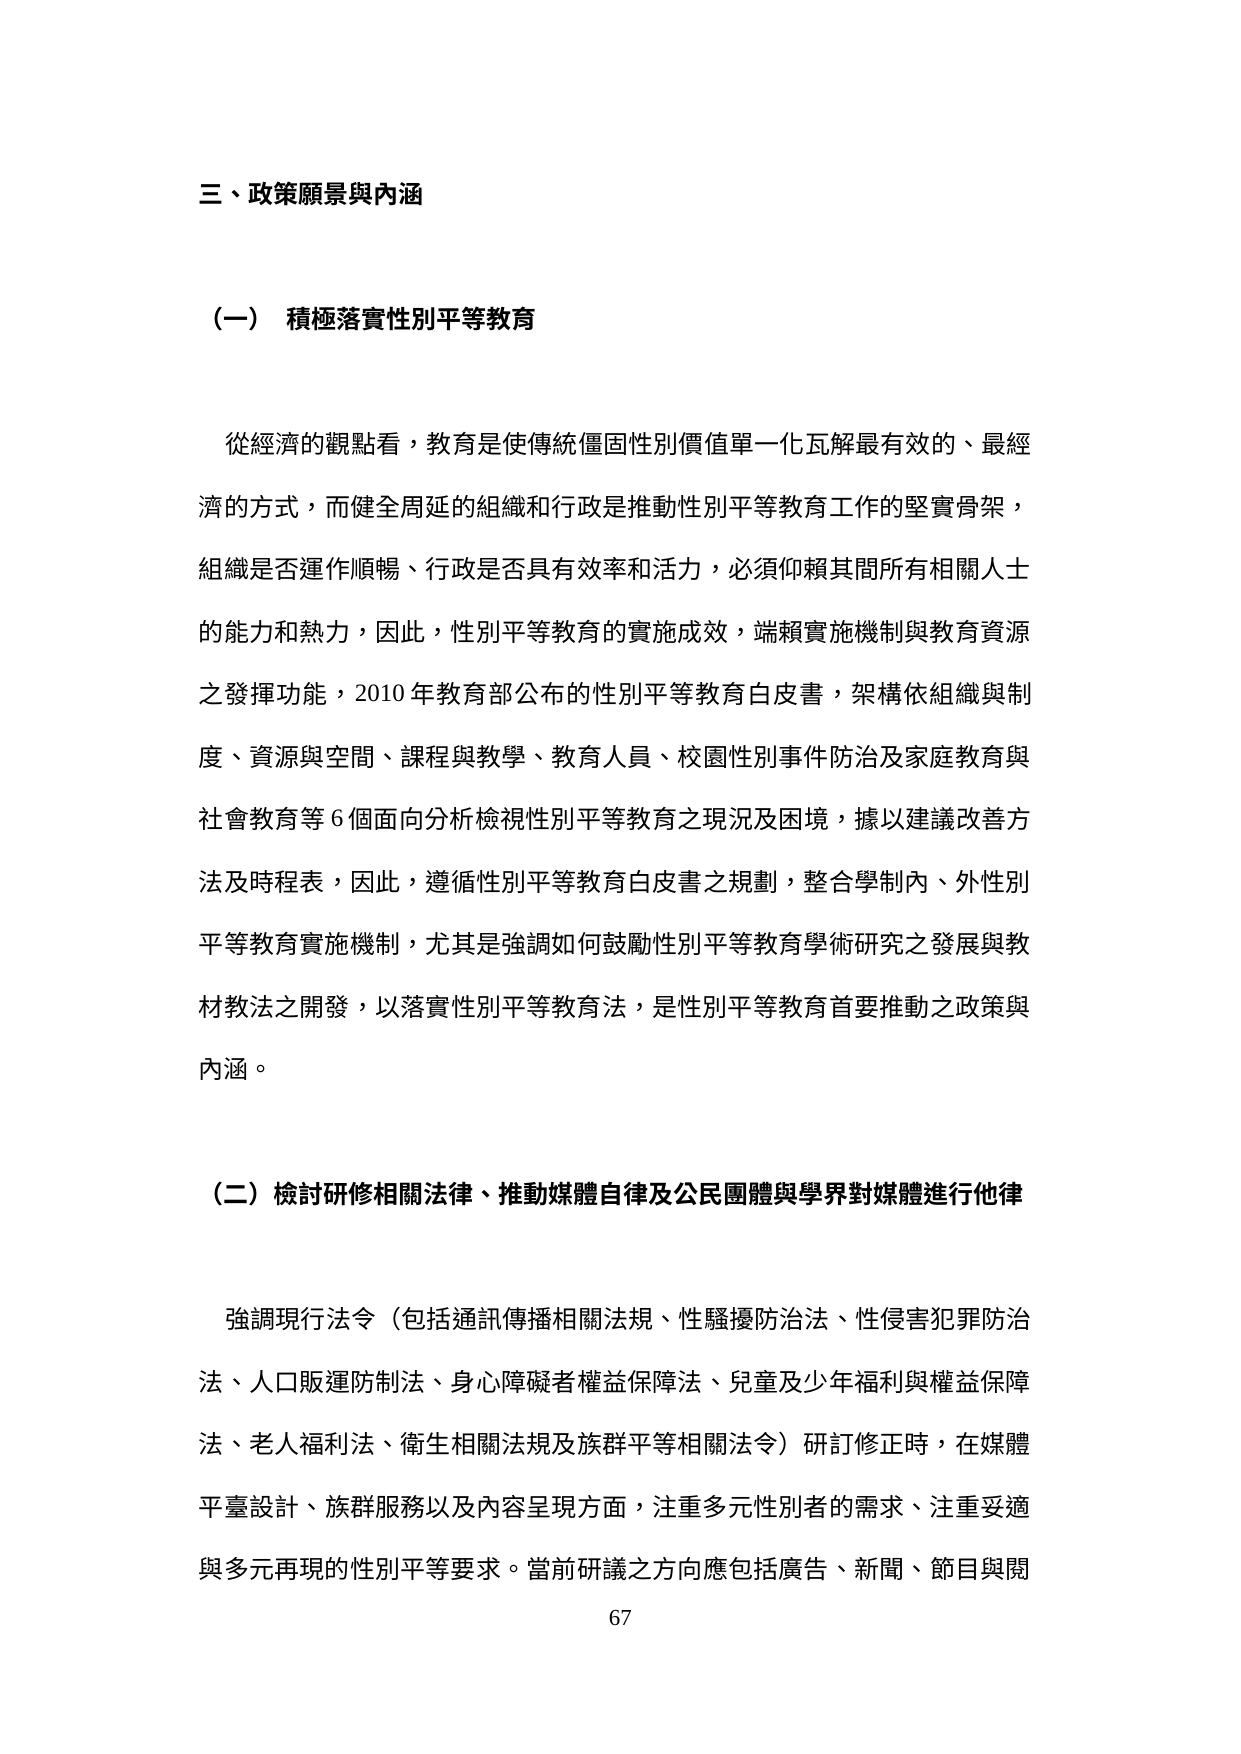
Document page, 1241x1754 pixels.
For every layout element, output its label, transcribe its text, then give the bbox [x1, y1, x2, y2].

table_cell （二）檢討研修相關法律、推動媒體自律及公民團體與學界對媒體進行他律 強調現行法令（包括通訊傳播相關法規、性騷擾防治法、性侵害犯罪防治法、人口販運防制法、身心障礙者權益保障法、兒童及少年福利與權益保障法、老人福利法、衛生相關法規及族群平等相關法令）研訂修正時，在媒體平臺設計、族群服務以及內容呈現方面，注重多元性別者的需求、注重妥適與多元再現的性別平等要求。當前研議之方向應包括廣告、新聞、節目與閱 [188, 1089, 1044, 1589]
table_cell 三、政策願景與內涵 [188, 89, 1044, 214]
table_cell （一） 積極落實性別平等教育 從經濟的觀點看，教育是使傳統僵固性別價值單一化瓦解最有效的、最經濟的方式，而健全周延的組織和行政是推動性別平等教育工作的堅實骨架，組織是否運作順暢、行政是否具有效率和活力，必須仰賴其間所有相關人士的能力和熱力，因此，性別平等教育的實施成效，端賴實施機制與教育資源之發揮功能，2010年教育部公布的性別平等教育白皮書，架構依組織與制度、資源與空間、課程與教學、教育人員、校園性別事件防治及家庭教育與社會教育等6個面向分析檢視性別平等教育之現況及困境，據以建議改善方法及時程表，因此，遵循性別平等教育白皮書之規劃，整合學制內、外性別平等教育實施機制，尤其是強調如何鼓勵性別平等教育學術研究之發展與教材教法之開發，以落實性別平等教育法，是性別平等教育首要推動之政策與內涵。 [188, 214, 1044, 1089]
